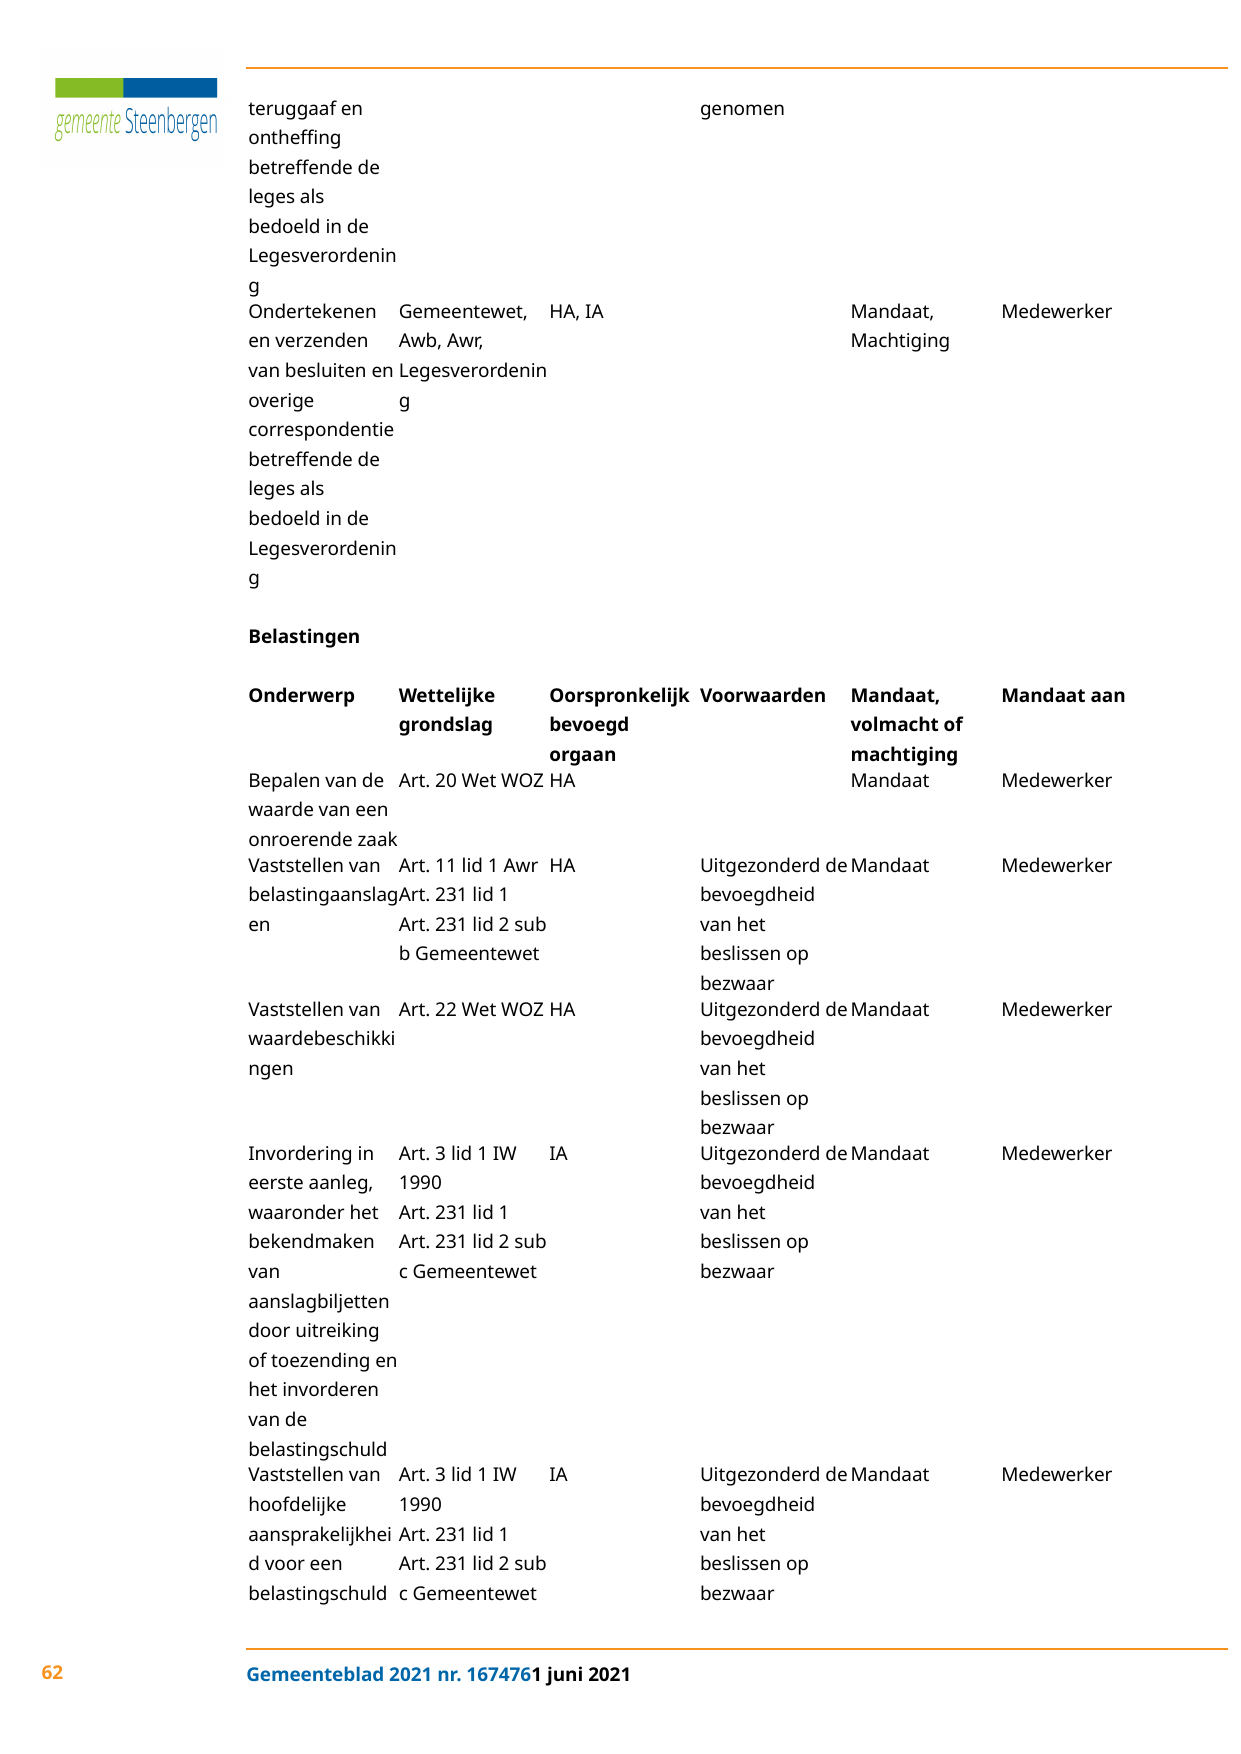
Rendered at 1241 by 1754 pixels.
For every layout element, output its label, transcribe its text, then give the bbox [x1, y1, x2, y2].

table_cell [700, 767, 850, 852]
table_cell Medewerker [1001, 298, 1152, 590]
table_cell Art. 11 lid 1 Awr Art. 231 lid 1 Art. 231 lid 2 sub b Gemeentewet [399, 852, 549, 996]
table_cell HA [549, 852, 700, 996]
table_cell genomen [700, 95, 850, 298]
table_cell Medewerker [1001, 852, 1152, 996]
table_cell Mandaat [850, 1140, 1001, 1462]
table_cell HA, IA [549, 298, 700, 590]
table_cell teruggaaf en ontheffing betreffende de leges als bedoeld in de Legesverordening [248, 95, 398, 298]
table_cell Medewerker [1001, 1462, 1152, 1606]
table_cell Uitgezonderd de bevoegdheid van het beslissen op bezwaar [700, 996, 850, 1140]
table_cell Medewerker [1001, 996, 1152, 1140]
table_cell Mandaat [850, 1462, 1001, 1606]
table_cell [549, 95, 700, 298]
table_cell Vaststellen van hoofdelijke aansprakelijkheid voor een belastingschuld [248, 1462, 398, 1606]
table_cell Mandaat [850, 767, 1001, 852]
table_cell Vaststellen van waardebeschikkingen [248, 996, 398, 1140]
table_cell [1001, 95, 1152, 298]
table_cell Art. 3 lid 1 IW 1990 Art. 231 lid 1 Art. 231 lid 2 sub c Gemeentewet [399, 1140, 549, 1462]
table_cell Uitgezonderd de bevoegdheid van het beslissen op bezwaar [700, 1462, 850, 1606]
table_cell HA [549, 767, 700, 852]
table_header Oorspronkelijk bevoegd orgaan [549, 682, 700, 767]
table_cell Mandaat [850, 996, 1001, 1140]
table_cell IA [549, 1462, 700, 1606]
text Belastingen [248, 623, 1152, 648]
table_header Wettelijke grondslag [399, 682, 549, 767]
table_cell Art. 3 lid 1 IW 1990 Art. 231 lid 1 Art. 231 lid 2 sub c Gemeentewet [399, 1462, 549, 1606]
table_header Mandaat aan [1001, 682, 1152, 767]
picture [41, 47, 231, 172]
table_cell Art. 20 Wet WOZ [399, 767, 549, 852]
table_cell [399, 95, 549, 298]
table_cell Medewerker [1001, 1140, 1152, 1462]
table_cell Uitgezonderd de bevoegdheid van het beslissen op bezwaar [700, 1140, 850, 1462]
table_cell Gemeentewet, Awb, Awr, Legesverordening [399, 298, 549, 590]
table_header Voorwaarden [700, 682, 850, 767]
table_cell Medewerker [1001, 767, 1152, 852]
table_cell [850, 95, 1001, 298]
table_cell HA [549, 996, 700, 1140]
table_header Mandaat, volmacht of machtiging [850, 682, 1001, 767]
table_cell Mandaat [850, 852, 1001, 996]
table_cell Uitgezonderd de bevoegdheid van het beslissen op bezwaar [700, 852, 850, 996]
table_cell [700, 298, 850, 590]
table_cell Mandaat, Machtiging [850, 298, 1001, 590]
table_cell Bepalen van de waarde van een onroerende zaak [248, 767, 398, 852]
table_cell Invordering in eerste aanleg, waaronder het bekendmaken van aanslagbiljetten door uitreiking of toezending en het invorderen van de belastingschuld [248, 1140, 398, 1462]
table_cell Ondertekenen en verzenden van besluiten en overige correspondentie betreffende de leges als bedoeld in de Legesverordening [248, 298, 398, 590]
table_cell IA [549, 1140, 700, 1462]
table_header Onderwerp [248, 682, 398, 767]
table_cell Vaststellen van belastingaanslagen [248, 852, 398, 996]
table_cell Art. 22 Wet WOZ [399, 996, 549, 1140]
